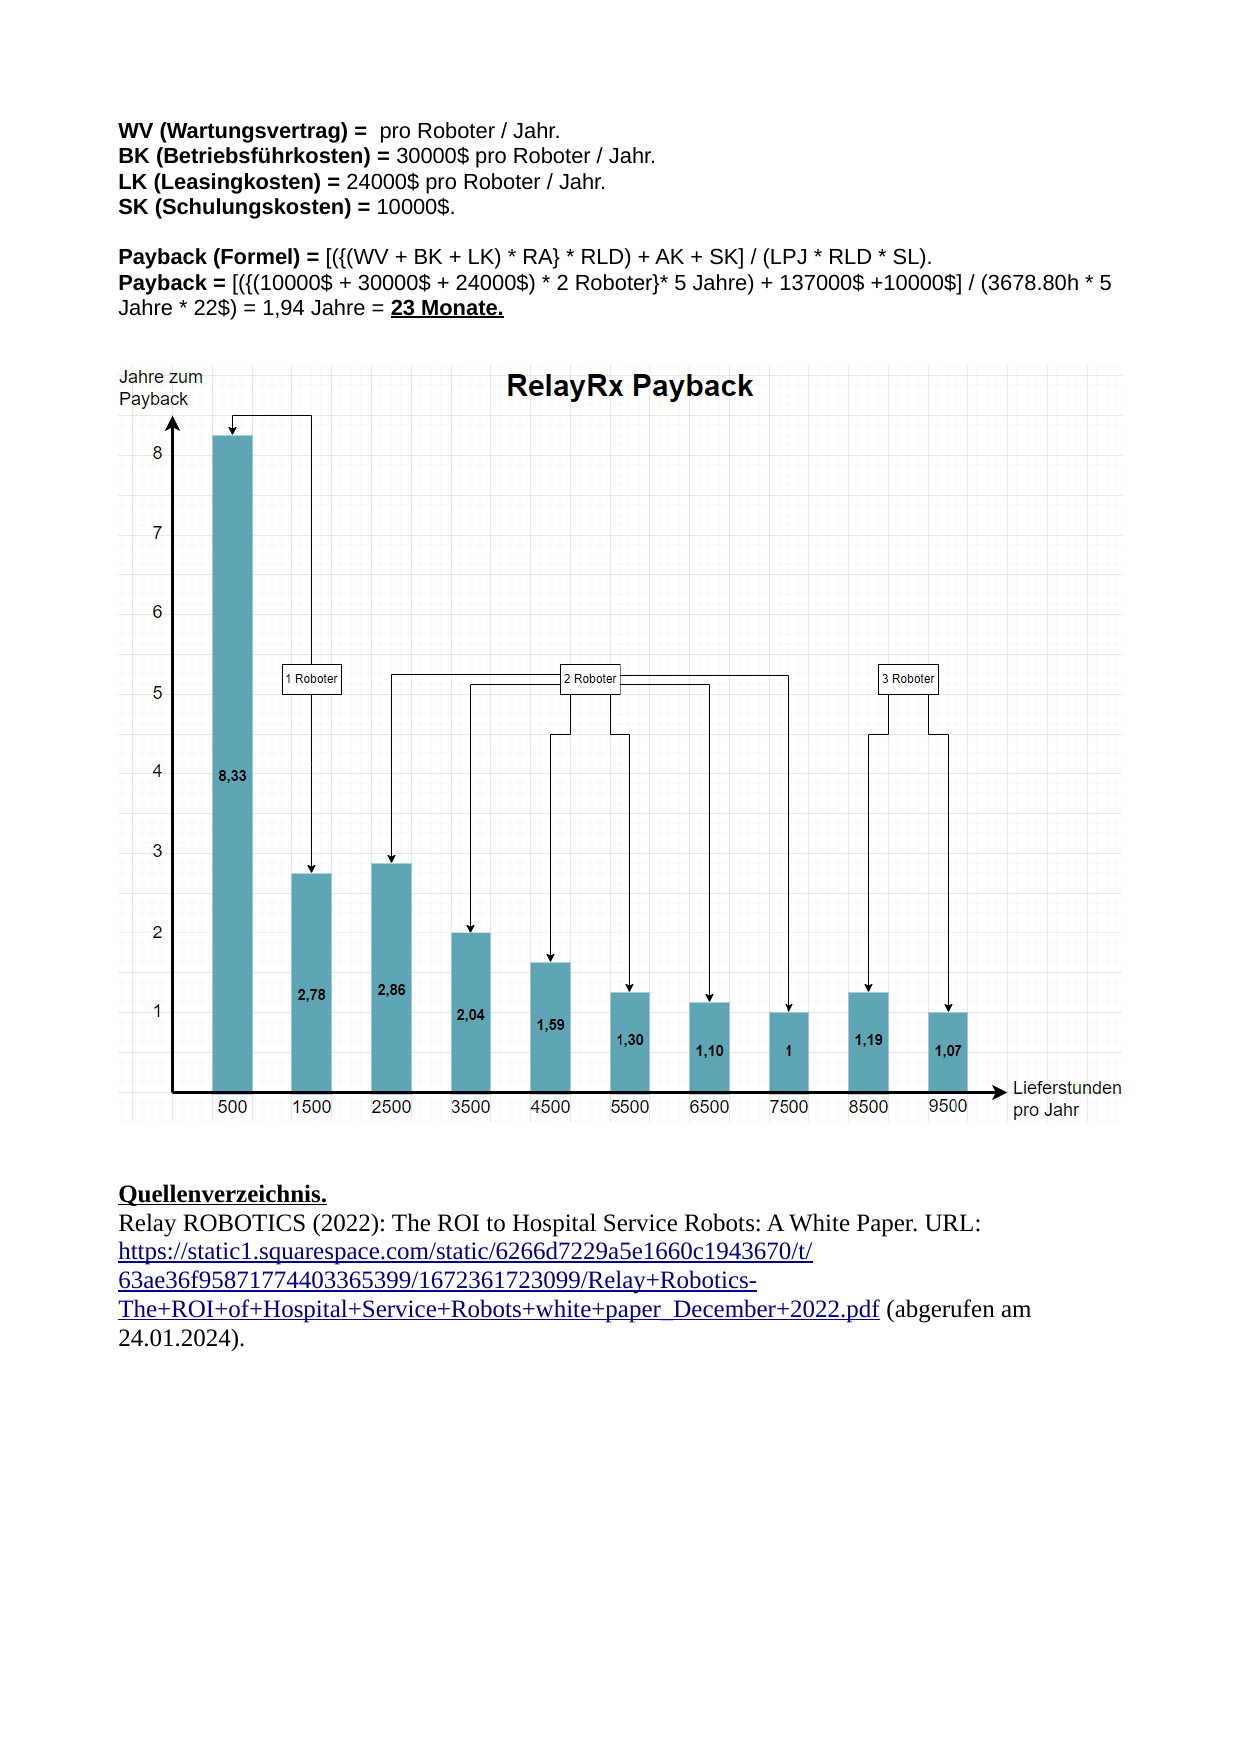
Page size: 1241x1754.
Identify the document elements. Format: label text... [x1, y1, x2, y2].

text Relay ROBOTICS (2022): The ROI to Hospital Service Robots: A White Paper. URL: https://static1.squarespace.com/static/6266d7229a5e1660c1943670/t/63ae36f95871774403365399/1672361723099/Relay+Robotics-The+ROI+of+Hospital+Service+Robots+white+paper_December+2022.pdf (abgerufen am 24.01.2024). [118, 1208, 1122, 1351]
text Quellenverzeichnis. [118, 1179, 1122, 1208]
text LK (Leasingkosten) = 24000$ pro Roboter / Jahr. [118, 168, 1122, 194]
text BK (Betriebsführkosten) = 30000$ pro Roboter / Jahr. [118, 143, 1122, 168]
text SK (Schulungskosten) = 10000$. [118, 194, 1122, 219]
text Payback (Formel) = [({(WV + BK + LK) * RA} * RLD) + AK + SK] / (LPJ * RLD * SL). Payback = [({(10000$ + 30000$ + 24000$) * 2 Roboter}* 5 Jahre) + 137000$ +10000$] / (3678.80h * 5 Jahre * 22$) = 1,94 Jahre = 23 Monate. [118, 244, 1122, 320]
text WV (Wartungsvertrag) = pro Roboter / Jahr. [118, 118, 1122, 143]
picture [118, 365, 1123, 1122]
